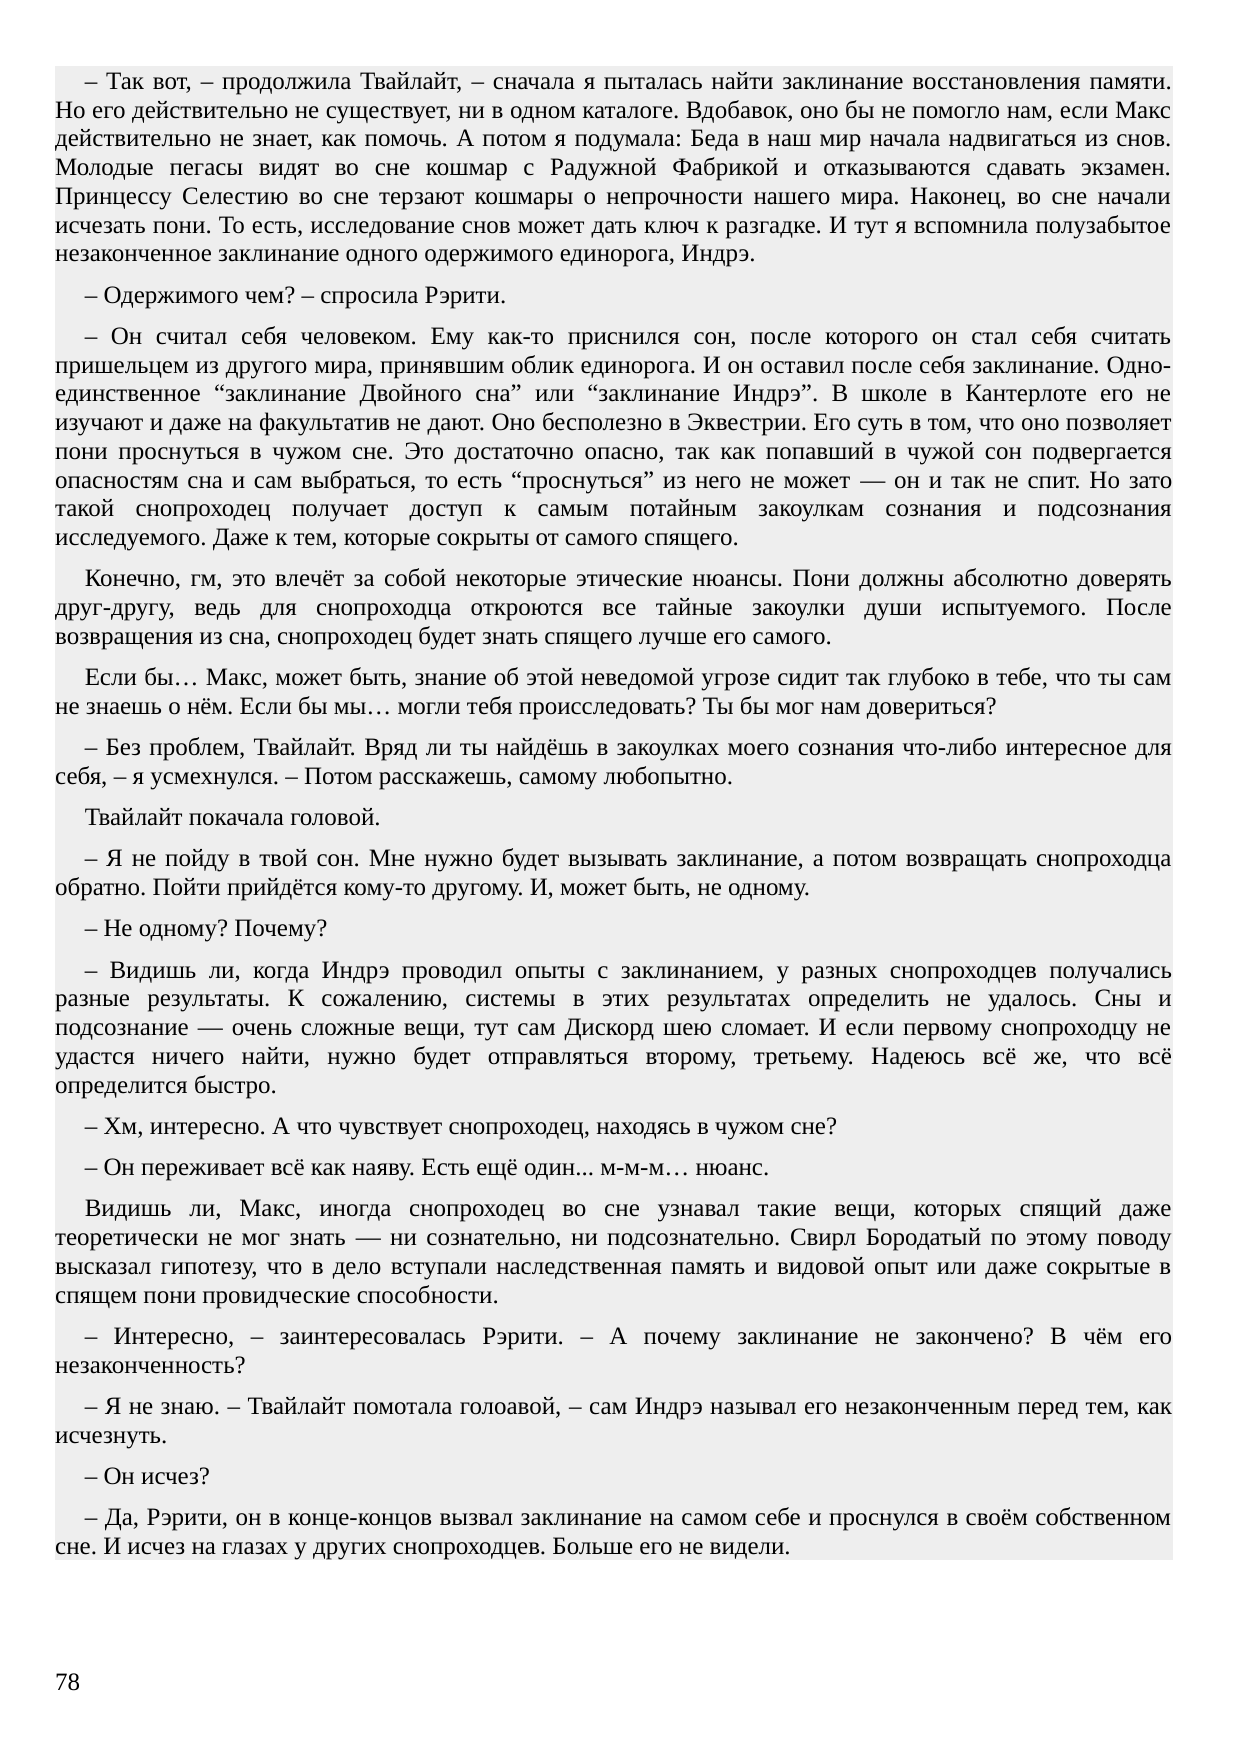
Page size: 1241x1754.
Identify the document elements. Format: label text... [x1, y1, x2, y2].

text – Так вот, – продолжила Твайлайт, – сначала я пыталась найти заклинание восстановления памяти. Но его действительно не существует, ни в одном каталоге. Вдобавок, оно бы не помогло нам, если Макс действительно не знает, как помочь. А потом я подумала: Беда в наш мир начала надвигаться из снов. Молодые пегасы видят во сне кошмар с Радужной Фабрикой и отказываются сдавать экзамен. Принцессу Селестию во сне терзают кошмары о непрочности нашего мира. Наконец, во сне начали исчезать пони. То есть, исследование снов может дать ключ к разгадке. И тут я вспомнила полузабытое незаконченное заклинание одного одержимого единорога, Индрэ. [55, 66, 1173, 267]
text – Он переживает всё как наяву. Есть ещё один... м-м-м… нюанс. [55, 1152, 1173, 1181]
text Конечно, гм, это влечёт за собой некоторые этические нюансы. Пони должны абсолютно доверять друг-другу, ведь для снопроходца откроются все тайные закоулки души испытуемого. После возвращения из сна, снопроходец будет знать спящего лучше его самого. [55, 563, 1173, 650]
text – Он считал себя человеком. Ему как-то приснился сон, после которого он стал себя считать пришельцем из другого мира, принявшим облик единорога. И он оставил после себя заклинание. Одно-единственное “заклинание Двойного сна” или “заклинание Индрэ”. В школе в Кантерлоте его не изучают и даже на факультатив не дают. Оно бесполезно в Эквестрии. Его суть в том, что оно позволяет пони проснуться в чужом сне. Это достаточно опасно, так как попавший в чужой сон подвергается опасностям сна и сам выбраться, то есть “проснуться” из него не может — он и так не спит. Но зато такой снопроходец получает доступ к самым потайным закоулкам сознания и подсознания исследуемого. Даже к тем, которые сокрыты от самого спящего. [55, 321, 1173, 551]
text Видишь ли, Макс, иногда снопроходец во сне узнавал такие вещи, которых спящий даже теоретически не мог знать — ни сознательно, ни подсознательно. Свирл Бородатый по этому поводу высказал гипотезу, что в дело вступали наследственная память и видовой опыт или даже сокрытые в спящем пони провидческие способности. [55, 1193, 1173, 1308]
text – Без проблем, Твайлайт. Вряд ли ты найдёшь в закоулках моего сознания что-либо интересное для себя, – я усмехнулся. – Потом расскажешь, самому любопытно. [55, 732, 1173, 790]
text Твайлайт покачала головой. [55, 802, 1173, 831]
text – Одержимого чем? – спросила Рэрити. [55, 280, 1173, 308]
text – Я не знаю. – Твайлайт помотала голоавой, – сам Индрэ называл его незаконченным перед тем, как исчезнуть. [55, 1391, 1173, 1448]
text – Не одному? Почему? [55, 913, 1173, 942]
text – Хм, интересно. А что чувствует снопроходец, находясь в чужом сне? [55, 1111, 1173, 1140]
text – Видишь ли, когда Индрэ проводил опыты с заклинанием, у разных снопроходцев получались разные результаты. К сожалению, системы в этих результатах определить не удалось. Сны и подсознание — очень сложные вещи, тут сам Дискорд шею сломает. И если первому снопроходцу не удастся ничего найти, нужно будет отправляться второму, третьему. Надеюсь всё же, что всё определится быстро. [55, 955, 1173, 1098]
text – Я не пойду в твой сон. Мне нужно будет вызывать заклинание, а потом возвращать снопроходца обратно. Пойти прийдётся кому-то другому. И, может быть, не одному. [55, 843, 1173, 901]
text – Интересно, – заинтересовалась Рэрити. – А почему заклинание не закончено? В чём его незаконченность? [55, 1321, 1173, 1378]
text Если бы… Макс, может быть, знание об этой неведомой угрозе сидит так глубоко в тебе, что ты сам не знаешь о нём. Если бы мы… могли тебя происследовать? Ты бы мог нам довериться? [55, 662, 1173, 720]
text – Да, Рэрити, он в конце-концов вызвал заклинание на самом себе и проснулся в своём собственном сне. И исчез на глазах у других снопроходцев. Больше его не видели. [55, 1502, 1173, 1560]
text – Он исчез? [55, 1461, 1173, 1490]
